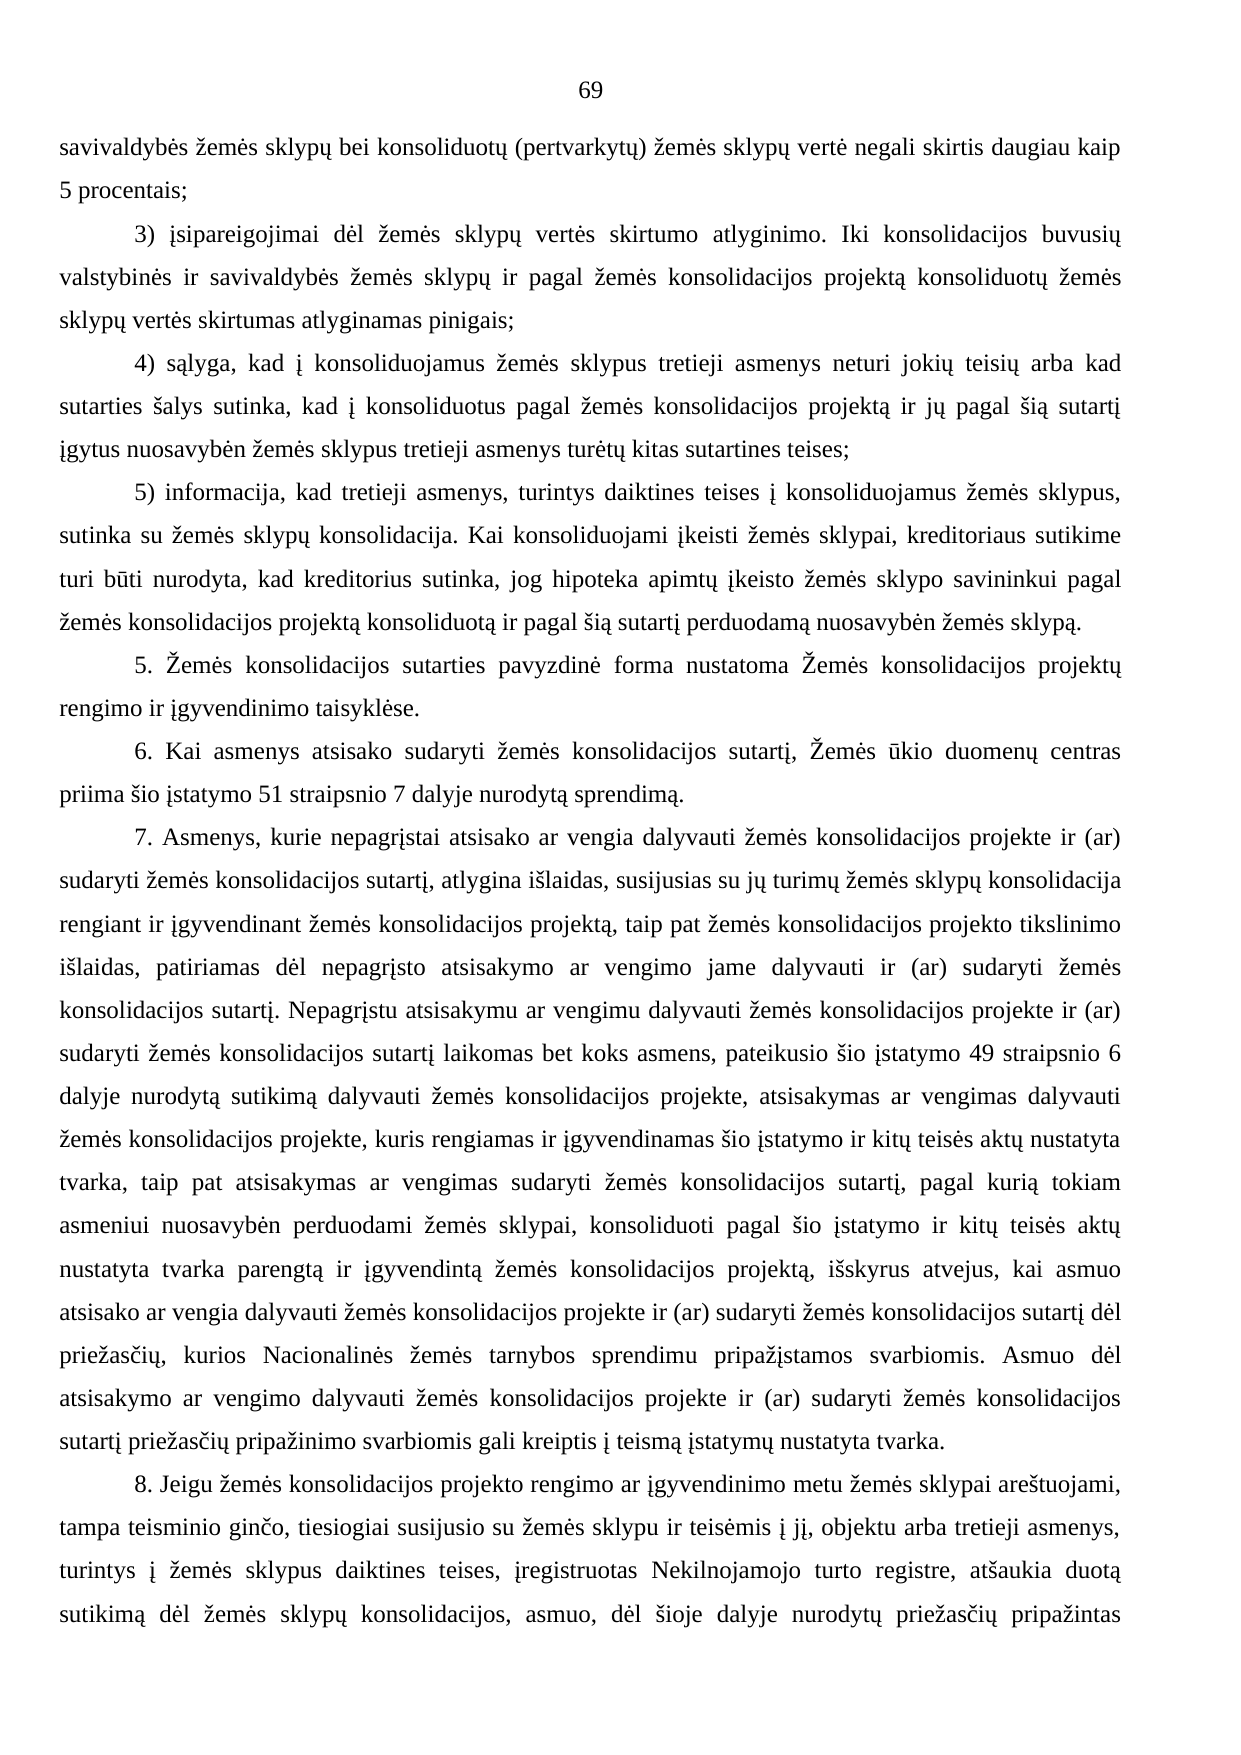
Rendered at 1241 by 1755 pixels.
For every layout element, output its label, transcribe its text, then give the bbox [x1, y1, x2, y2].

text 4) sąlyga, kad į konsoliduojamus žemės sklypus tretieji asmenys neturi jokių teisių arba kad sutarties šalys sutinka, kad į konsoliduotus pagal žemės konsolidacijos projektą ir jų pagal šią sutartį įgytus nuosavybėn žemės sklypus tretieji asmenys turėtų kitas sutartines teises; [59, 348, 1122, 463]
text 3) įsipareigojimai dėl žemės sklypų vertės skirtumo atlyginimo. Iki konsolidacijos buvusių valstybinės ir savivaldybės žemės sklypų ir pagal žemės konsolidacijos projektą konsoliduotų žemės sklypų vertės skirtumas atlyginamas pinigais; [59, 219, 1122, 334]
text savivaldybės žemės sklypų bei konsoliduotų (pertvarkytų) žemės sklypų vertė negali skirtis daugiau kaip 5 procentais; [59, 132, 1122, 204]
text 7. Asmenys, kurie nepagrįstai atsisako ar vengia dalyvauti žemės konsolidacijos projekte ir (ar) sudaryti žemės konsolidacijos sutartį, atlygina išlaidas, susijusias su jų turimų žemės sklypų konsolidacija rengiant ir įgyvendinant žemės konsolidacijos projektą, taip pat žemės konsolidacijos projekto tikslinimo išlaidas, patiriamas dėl nepagrįsto atsisakymo ar vengimo jame dalyvauti ir (ar) sudaryti žemės konsolidacijos sutartį. Nepagrįstu atsisakymu ar vengimu dalyvauti žemės konsolidacijos projekte ir (ar) sudaryti žemės konsolidacijos sutartį laikomas bet koks asmens, pateikusio šio įstatymo 49 straipsnio 6 dalyje nurodytą sutikimą dalyvauti žemės konsolidacijos projekte, atsisakymas ar vengimas dalyvauti žemės konsolidacijos projekte, kuris rengiamas ir įgyvendinamas šio įstatymo ir kitų teisės aktų nustatyta tvarka, taip pat atsisakymas ar vengimas sudaryti žemės konsolidacijos sutartį, pagal kurią tokiam asmeniui nuosavybėn perduodami žemės sklypai, konsoliduoti pagal šio įstatymo ir kitų teisės aktų nustatyta tvarka parengtą ir įgyvendintą žemės konsolidacijos projektą, išskyrus atvejus, kai asmuo atsisako ar vengia dalyvauti žemės konsolidacijos projekte ir (ar) sudaryti žemės konsolidacijos sutartį dėl priežasčių, kurios Nacionalinės žemės tarnybos sprendimu pripažįstamos svarbiomis. Asmuo dėl atsisakymo ar vengimo dalyvauti žemės konsolidacijos projekte ir (ar) sudaryti žemės konsolidacijos sutartį priežasčių pripažinimo svarbiomis gali kreiptis į teismą įstatymų nustatyta tvarka. [59, 822, 1122, 1455]
text 5) informacija, kad tretieji asmenys, turintys daiktines teises į konsoliduojamus žemės sklypus, sutinka su žemės sklypų konsolidacija. Kai konsoliduojami įkeisti žemės sklypai, kreditoriaus sutikime turi būti nurodyta, kad kreditorius sutinka, jog hipoteka apimtų įkeisto žemės sklypo savininkui pagal žemės konsolidacijos projektą konsoliduotą ir pagal šią sutartį perduodamą nuosavybėn žemės sklypą. [59, 477, 1122, 636]
text 6. Kai asmenys atsisako sudaryti žemės konsolidacijos sutartį, Žemės ūkio duomenų centras priima šio įstatymo 51 straipsnio 7 dalyje nurodytą sprendimą. [59, 736, 1122, 808]
text 5. Žemės konsolidacijos sutarties pavyzdinė forma nustatoma Žemės konsolidacijos projektų rengimo ir įgyvendinimo taisyklėse. [59, 650, 1122, 722]
text 8. Jeigu žemės konsolidacijos projekto rengimo ar įgyvendinimo metu žemės sklypai areštuojami, tampa teisminio ginčo, tiesiogiai susijusio su žemės sklypu ir teisėmis į jį, objektu arba tretieji asmenys, turintys į žemės sklypus daiktines teises, įregistruotas Nekilnojamojo turto registre, atšaukia duotą sutikimą dėl žemės sklypų konsolidacijos, asmuo, dėl šioje dalyje nurodytų priežasčių pripažintas [59, 1469, 1122, 1627]
